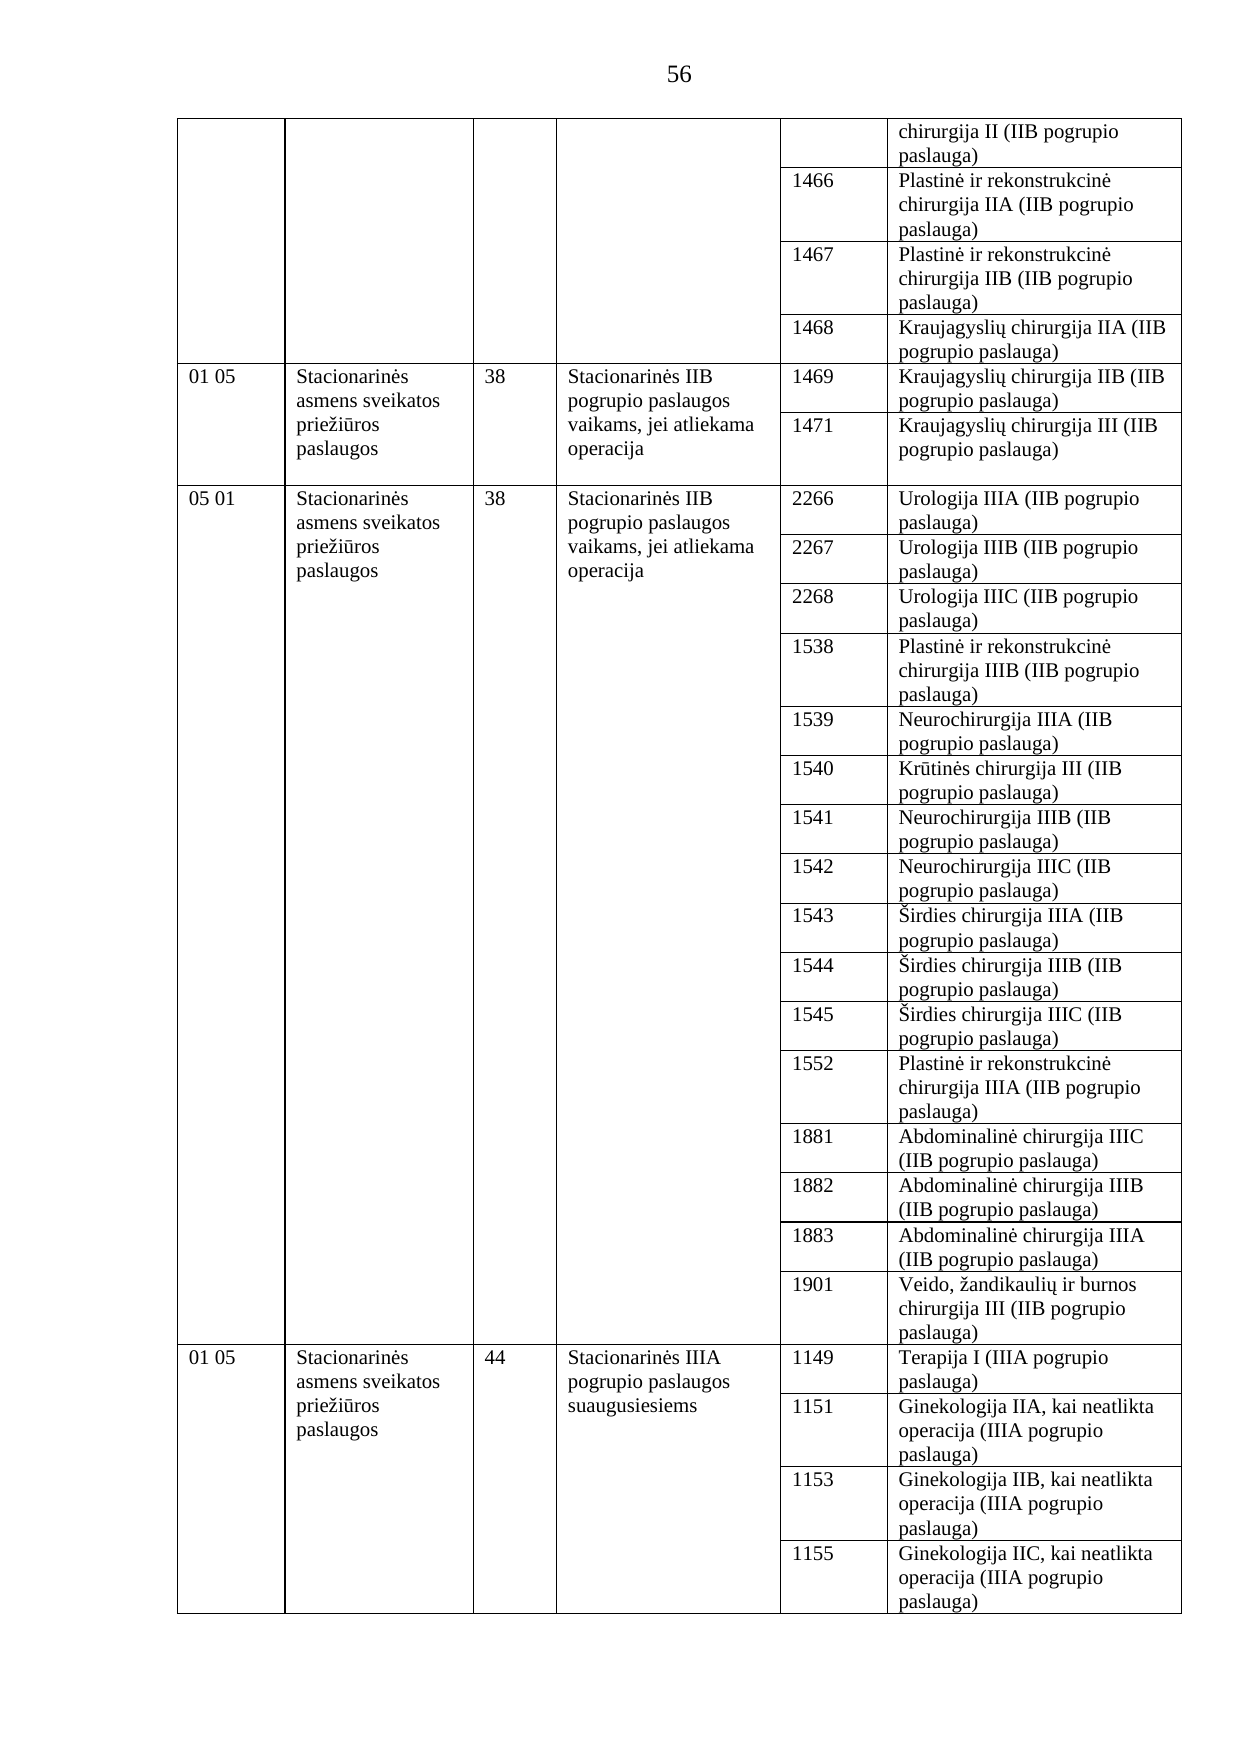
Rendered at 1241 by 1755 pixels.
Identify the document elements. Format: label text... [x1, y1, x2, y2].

table_cell Plastinė ir rekonstrukcinė chirurgija IIB (IIB pogrupio paslauga) [888, 242, 1181, 314]
table_cell 1151 [781, 1394, 887, 1466]
table_cell 2266 [781, 486, 887, 534]
table_cell 1468 [781, 315, 887, 363]
table_cell Kraujagyslių chirurgija IIB (IIB pogrupio paslauga) [888, 364, 1181, 412]
table_cell [474, 119, 556, 363]
table_cell Plastinė ir rekonstrukcinė chirurgija IIIB (IIB pogrupio paslauga) [888, 634, 1181, 706]
table_cell Neurochirurgija IIIB (IIB pogrupio paslauga) [888, 805, 1181, 853]
table_cell 1467 [781, 242, 887, 314]
table_cell 38 [474, 364, 556, 485]
table_cell 1471 [781, 413, 887, 485]
table_cell Veido, žandikaulių ir burnos chirurgija III (IIB pogrupio paslauga) [888, 1272, 1181, 1344]
table_cell 1544 [781, 953, 887, 1001]
table_cell chirurgija II (IIB pogrupio paslauga) [888, 119, 1181, 167]
table_cell Plastinė ir rekonstrukcinė chirurgija IIIA (IIB pogrupio paslauga) [888, 1051, 1181, 1123]
table_cell 38 [474, 486, 556, 1344]
table_cell Neurochirurgija IIIA (IIB pogrupio paslauga) [888, 707, 1181, 755]
table_cell 1543 [781, 904, 887, 952]
table_cell [286, 119, 473, 363]
table_cell Stacionarinės IIIA pogrupio paslaugos suaugusiesiems [557, 1345, 780, 1613]
table_cell 01 05 [178, 1345, 284, 1613]
table_cell 1541 [781, 805, 887, 853]
table_cell Abdominalinė chirurgija IIIB (IIB pogrupio paslauga) [888, 1173, 1181, 1221]
table_cell Stacionarinės asmens sveikatos priežiūros paslaugos [286, 1345, 473, 1613]
table_cell 44 [474, 1345, 556, 1613]
table_cell Urologija IIIA (IIB pogrupio paslauga) [888, 486, 1181, 534]
table_cell Stacionarinės IIB pogrupio paslaugos vaikams, jei atliekama operacija [557, 364, 780, 485]
table_cell [781, 119, 887, 167]
table_cell Urologija IIIC (IIB pogrupio paslauga) [888, 584, 1181, 632]
table_cell Kraujagyslių chirurgija IIA (IIB pogrupio paslauga) [888, 315, 1181, 363]
table_cell 1552 [781, 1051, 887, 1123]
table_cell Neurochirurgija IIIC (IIB pogrupio paslauga) [888, 854, 1181, 902]
table_cell 1542 [781, 854, 887, 902]
table_cell [178, 119, 284, 363]
table_cell 2268 [781, 584, 887, 632]
table_cell Stacionarinės IIB pogrupio paslaugos vaikams, jei atliekama operacija [557, 486, 780, 1344]
table_cell Krūtinės chirurgija III (IIB pogrupio paslauga) [888, 756, 1181, 804]
table_cell Urologija IIIB (IIB pogrupio paslauga) [888, 535, 1181, 583]
table_cell [557, 119, 780, 363]
table_cell 1466 [781, 168, 887, 241]
table_cell 1881 [781, 1124, 887, 1172]
table_cell 1540 [781, 756, 887, 804]
table_cell Stacionarinės asmens sveikatos priežiūros paslaugos [286, 364, 473, 485]
table_cell Kraujagyslių chirurgija III (IIB pogrupio paslauga) [888, 413, 1181, 485]
table_cell Širdies chirurgija IIIB (IIB pogrupio paslauga) [888, 953, 1181, 1001]
table_cell Terapija I (IIIA pogrupio paslauga) [888, 1345, 1181, 1393]
table_cell Stacionarinės asmens sveikatos priežiūros paslaugos [286, 486, 473, 1344]
table_cell 01 05 [178, 364, 284, 485]
table_cell 1538 [781, 634, 887, 706]
table_cell Ginekologija IIB, kai neatlikta operacija (IIIA pogrupio paslauga) [888, 1467, 1181, 1539]
table_cell Abdominalinė chirurgija IIIA (IIB pogrupio paslauga) [888, 1223, 1181, 1271]
table_cell 1155 [781, 1541, 887, 1613]
table_cell Abdominalinė chirurgija IIIC (IIB pogrupio paslauga) [888, 1124, 1181, 1172]
table_cell 1539 [781, 707, 887, 755]
table_cell 05 01 [178, 486, 284, 1344]
table_cell Ginekologija IIA, kai neatlikta operacija (IIIA pogrupio paslauga) [888, 1394, 1181, 1466]
table_cell 1149 [781, 1345, 887, 1393]
table_cell 1469 [781, 364, 887, 412]
table_cell Plastinė ir rekonstrukcinė chirurgija IIA (IIB pogrupio paslauga) [888, 168, 1181, 241]
table_cell 1153 [781, 1467, 887, 1539]
table_cell 2267 [781, 535, 887, 583]
table_cell 1545 [781, 1002, 887, 1050]
table_cell 1883 [781, 1223, 887, 1271]
table_cell Širdies chirurgija IIIC (IIB pogrupio paslauga) [888, 1002, 1181, 1050]
table_cell Ginekologija IIC, kai neatlikta operacija (IIIA pogrupio paslauga) [888, 1541, 1181, 1613]
table_cell 1882 [781, 1173, 887, 1221]
table_cell 1901 [781, 1272, 887, 1344]
table_cell Širdies chirurgija IIIA (IIB pogrupio paslauga) [888, 904, 1181, 952]
